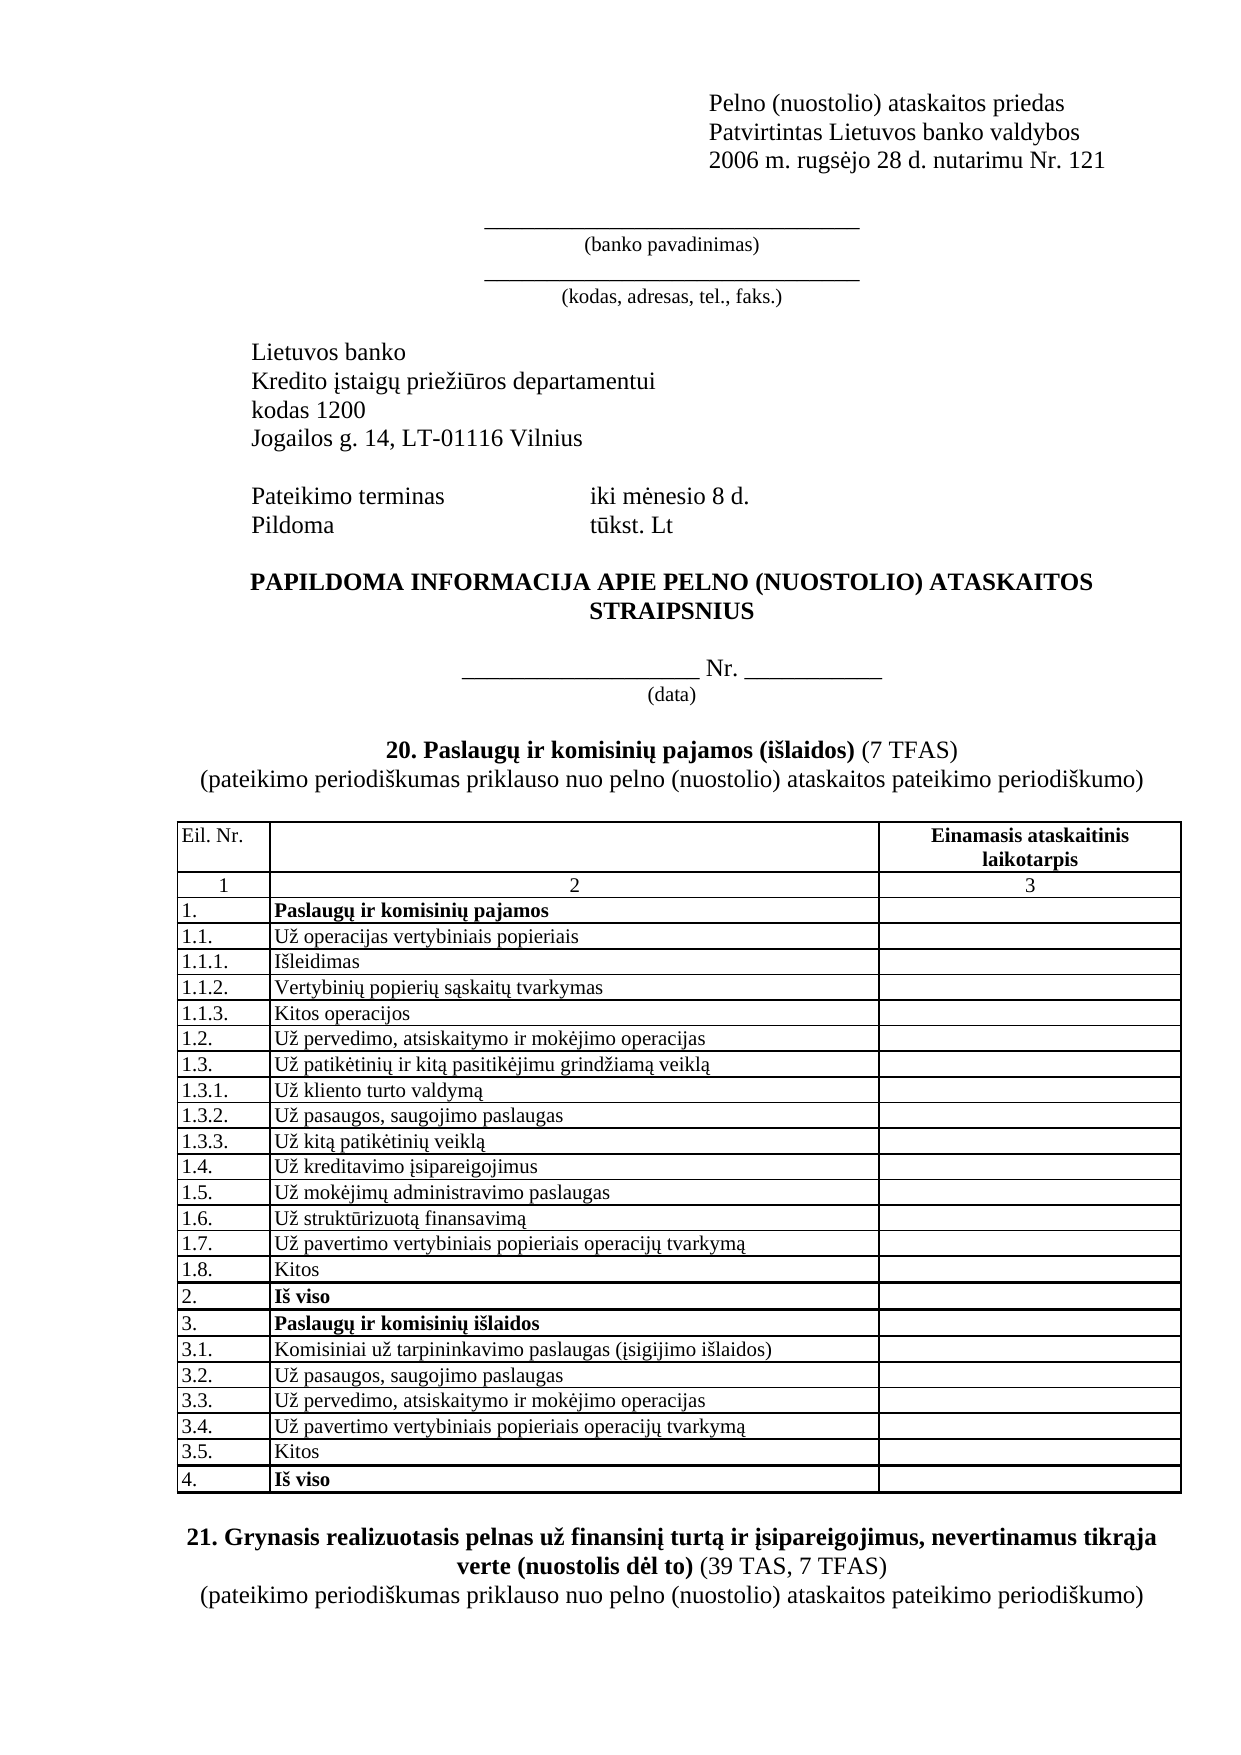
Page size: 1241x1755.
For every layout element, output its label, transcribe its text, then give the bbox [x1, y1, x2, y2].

text PAPILDOMA INFORMACIJA APIE PELNO (NUOSTOLIO) ATASKAITOS STRAIPSNIUS [177, 567, 1166, 625]
text Pateikimo terminas iki mėnesio 8 d. [177, 481, 1166, 510]
text Jogailos g. 14, LT-01116 Vilnius [177, 423, 1166, 452]
text Kredito įstaigų priežiūros departamentui [177, 366, 1166, 395]
text Patvirtintas Lietuvos banko valdybos [177, 117, 1166, 145]
text 20. Paslaugų ir komisinių pajamos (išlaidos) (7 TFAS) [177, 735, 1166, 764]
text (pateikimo periodiškumas priklauso nuo pelno (nuostolio) ataskaitos pateikimo periodiškumo) [177, 1580, 1166, 1609]
text Pildoma tūkst. Lt [177, 510, 1166, 538]
text ______________________________ [177, 256, 1166, 284]
text Pelno (nuostolio) ataskaitos priedas [177, 88, 1166, 117]
text (pateikimo periodiškumas priklauso nuo pelno (nuostolio) ataskaitos pateikimo periodiškumo) [177, 764, 1166, 792]
text (kodas, adresas, tel., faks.) [177, 284, 1166, 308]
text 21. Grynasis realizuotasis pelnas už finansinį turtą ir įsipareigojimus, nevertinamus tikrąja verte (nuostolis dėl to) (39 TAS, 7 TFAS) [177, 1522, 1166, 1580]
text (data) [177, 682, 1166, 706]
table_header Eil. Nr. [178, 823, 269, 871]
text (banko pavadinimas) [177, 232, 1166, 256]
text ______________________________ [177, 203, 1166, 232]
text Lietuvos banko [177, 337, 1166, 366]
table_header [271, 823, 878, 871]
text 2006 m. rugsėjo 28 d. nutarimu Nr. 121 [177, 145, 1166, 174]
text kodas 1200 [177, 395, 1166, 423]
text ___________________ Nr. ___________ [177, 653, 1166, 682]
